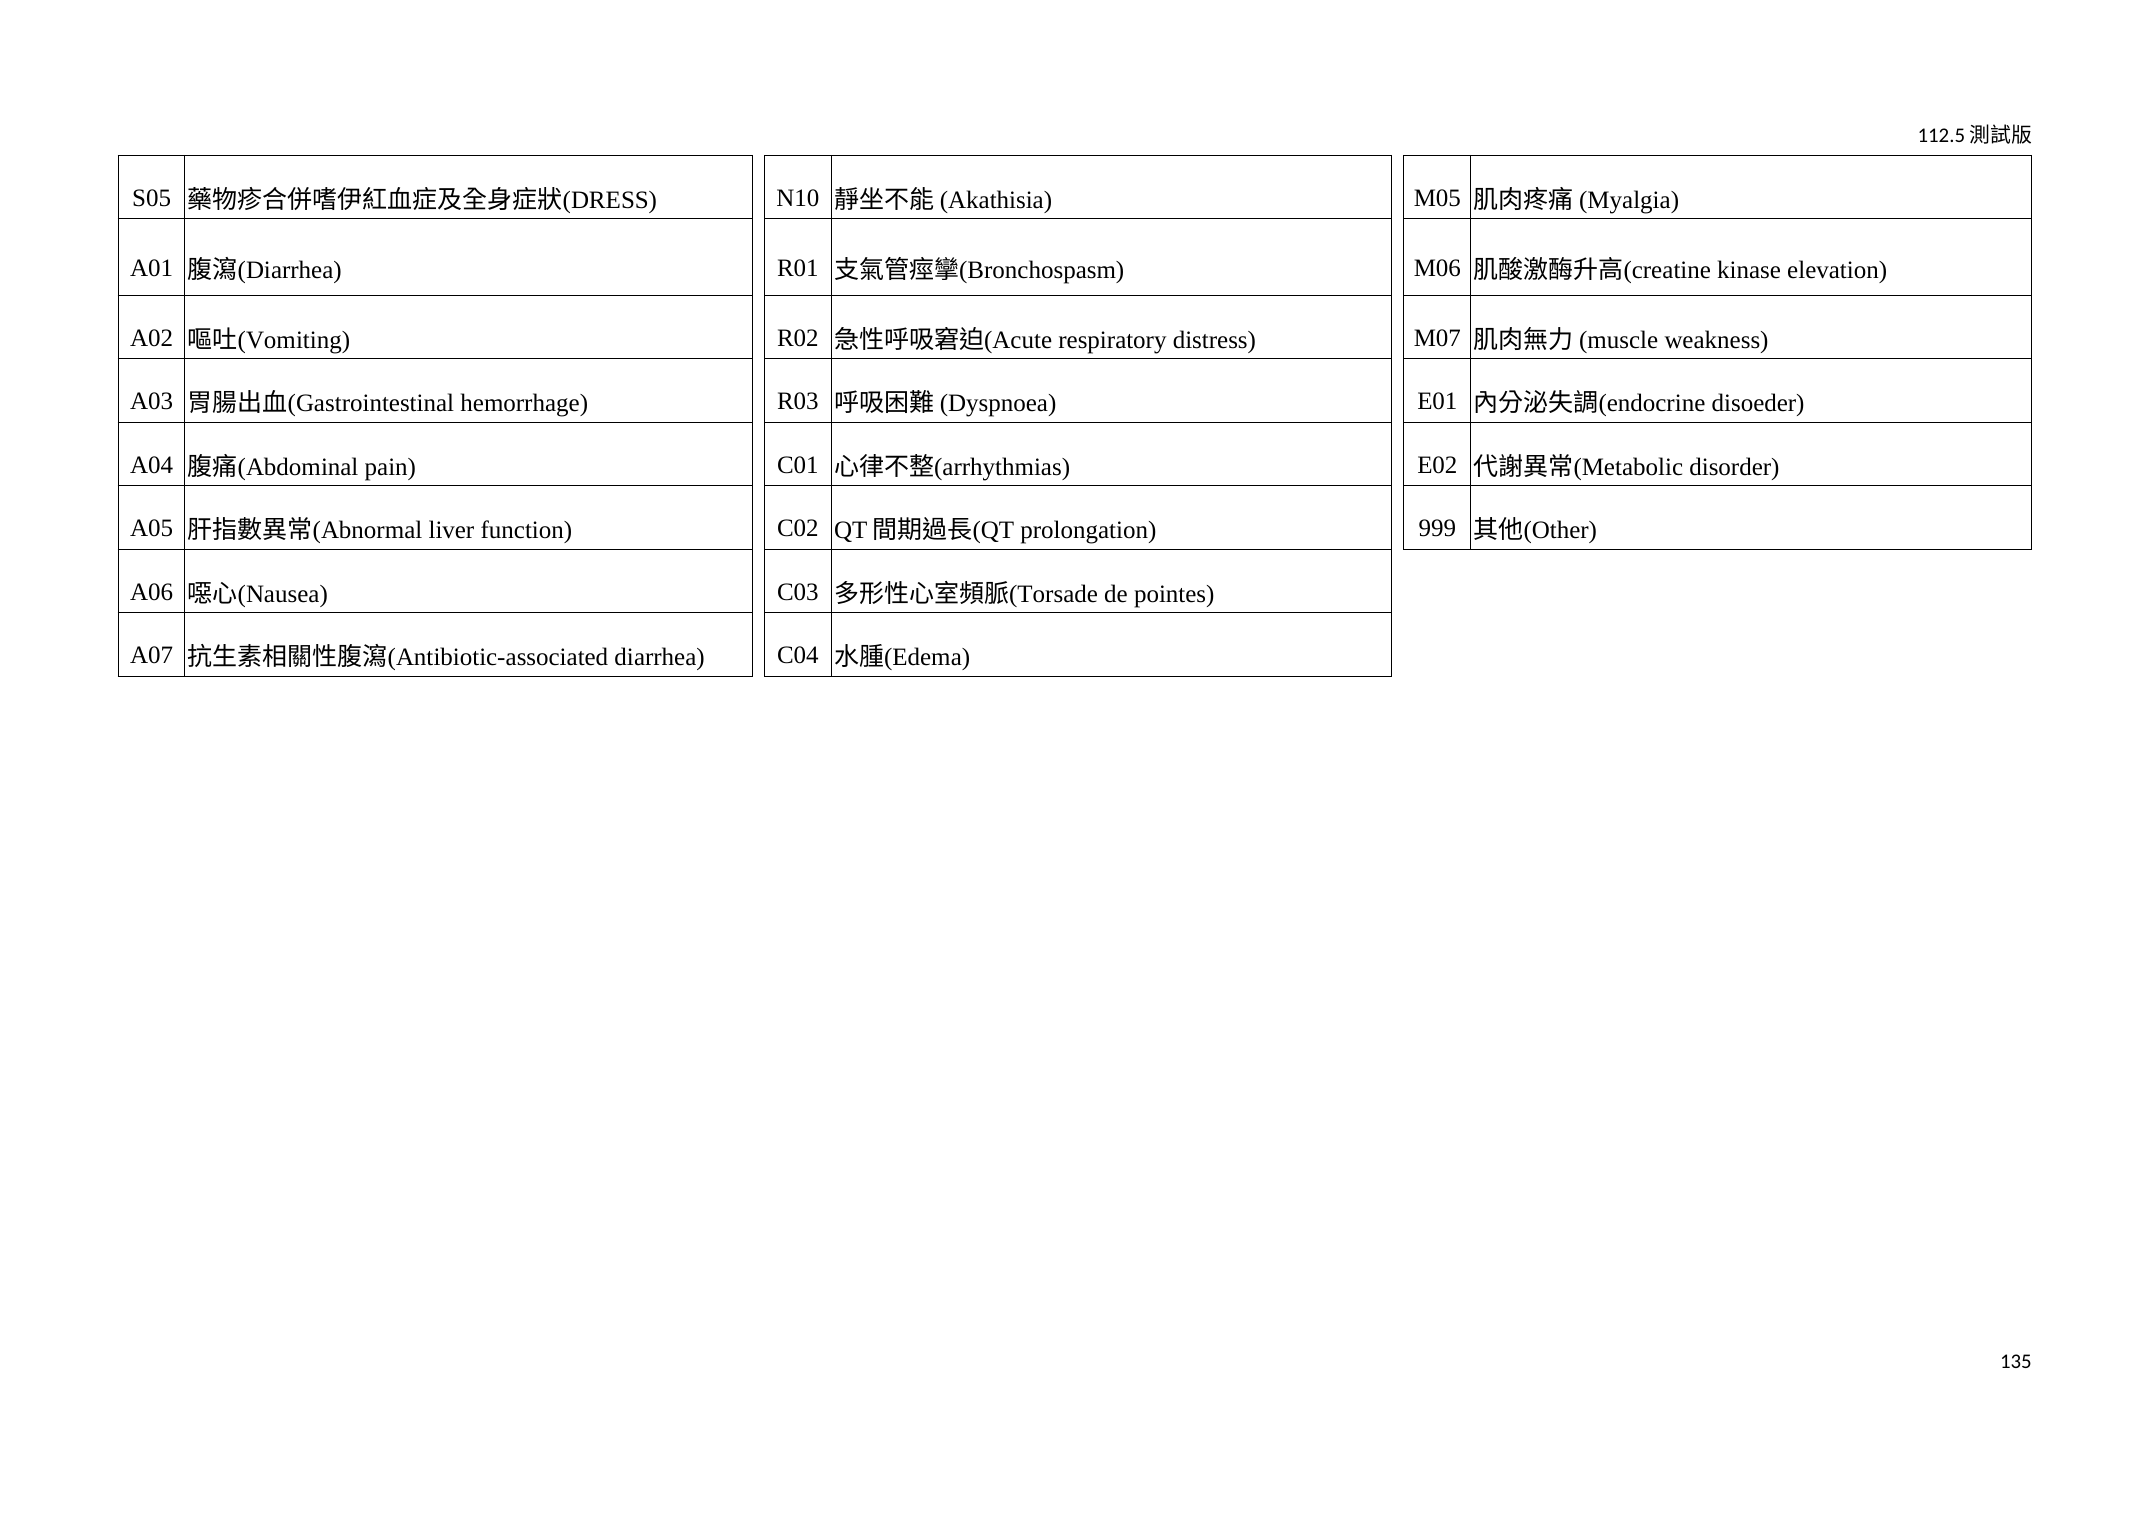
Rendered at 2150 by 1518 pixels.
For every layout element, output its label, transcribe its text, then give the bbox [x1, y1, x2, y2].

table_cell [753, 218, 764, 294]
table_cell QT間期過長(QT prolongation) [832, 486, 1391, 549]
table_cell 其他(Other) [1471, 486, 2031, 549]
table_cell 呼吸困難 (Dyspnoea) [832, 359, 1391, 422]
table_cell [1470, 612, 2031, 676]
table_cell E01 [1404, 359, 1470, 422]
table_cell 腹痛(Abdominal pain) [185, 423, 752, 485]
table_cell C01 [765, 423, 831, 485]
table_cell C02 [765, 486, 831, 549]
table_cell C04 [765, 613, 831, 676]
table_cell [1392, 358, 1403, 422]
table_cell 肝指數異常(Abnormal liver function) [185, 486, 752, 549]
table_cell [1404, 612, 1470, 676]
table_cell 嘔吐(Vomiting) [185, 296, 752, 358]
table_cell 胃腸出血(Gastrointestinal hemorrhage) [185, 359, 752, 422]
table_cell 急性呼吸窘迫(Acute respiratory distress) [832, 296, 1391, 358]
table_cell 腹瀉(Diarrhea) [185, 219, 752, 294]
table_cell N10 [765, 156, 831, 218]
table_cell M07 [1404, 296, 1470, 358]
table_cell R01 [765, 219, 831, 294]
table_cell 肌肉疼痛 (Myalgia) [1471, 156, 2031, 218]
table_cell [753, 549, 764, 612]
table_cell E02 [1404, 423, 1470, 485]
table_cell A02 [119, 296, 184, 358]
table_cell 999 [1404, 486, 1470, 549]
table_cell 抗生素相關性腹瀉(Antibiotic-associated diarrhea) [185, 613, 752, 676]
table_cell S05 [119, 156, 184, 218]
table_cell [753, 358, 764, 422]
table_cell [1392, 612, 1404, 676]
table_cell A01 [119, 219, 184, 294]
table_cell R03 [765, 359, 831, 422]
table_cell M05 [1404, 156, 1470, 218]
table_cell [1392, 549, 1404, 612]
table_cell [1392, 155, 1403, 218]
table_cell [1392, 295, 1403, 358]
table_cell A07 [119, 613, 184, 676]
table_cell R02 [765, 296, 831, 358]
table_cell [1392, 485, 1403, 549]
table_cell [1470, 550, 2031, 612]
table_cell [1392, 422, 1403, 485]
table_cell [1392, 218, 1403, 294]
table_cell A05 [119, 486, 184, 549]
table_cell 心律不整(arrhythmias) [832, 423, 1391, 485]
table_cell [1404, 550, 1470, 612]
table_cell 藥物疹合併嗜伊紅血症及全身症狀(DRESS) [185, 156, 752, 218]
table_cell [753, 422, 764, 485]
table_cell [753, 612, 764, 676]
table_cell 支氣管痙攣(Bronchospasm) [832, 219, 1391, 294]
table_cell [753, 295, 764, 358]
table_cell 多形性心室頻脈(Torsade de pointes) [832, 550, 1391, 612]
table_cell 肌酸激酶升高(creatine kinase elevation) [1471, 219, 2031, 294]
table_cell M06 [1404, 219, 1470, 294]
table_cell A06 [119, 550, 184, 612]
table_cell 水腫(Edema) [832, 613, 1391, 676]
table_cell 肌肉無力 (muscle weakness) [1471, 296, 2031, 358]
table_cell 內分泌失調(endocrine disoeder) [1471, 359, 2031, 422]
table_cell A04 [119, 423, 184, 485]
table_cell 靜坐不能 (Akathisia) [832, 156, 1391, 218]
table_cell 代謝異常(Metabolic disorder) [1471, 423, 2031, 485]
table_cell A03 [119, 359, 184, 422]
table_cell [753, 485, 764, 549]
table_cell [753, 155, 764, 218]
table_cell C03 [765, 550, 831, 612]
table_cell 噁心(Nausea) [185, 550, 752, 612]
